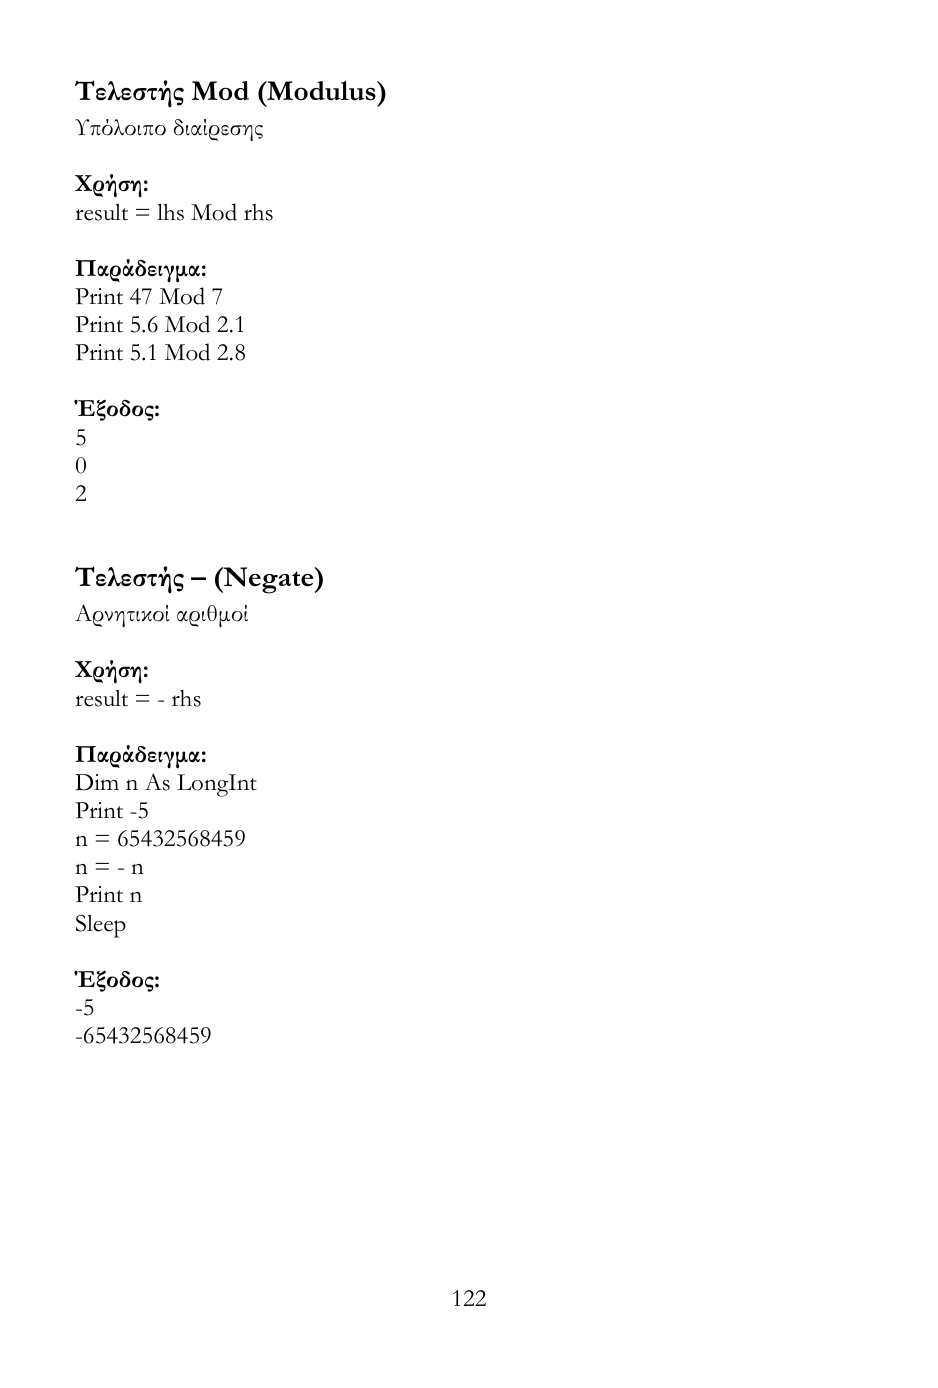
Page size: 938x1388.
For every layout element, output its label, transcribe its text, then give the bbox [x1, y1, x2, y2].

text n = - n [75, 853, 862, 881]
text Παράδειγμα: [75, 255, 862, 283]
text Υπόλοιπο διαίρεσης [75, 114, 862, 142]
text Print 47 Mod 7 [75, 283, 862, 311]
text 2 [75, 480, 862, 508]
text 5 [75, 423, 862, 452]
text Χρήση: [75, 170, 862, 198]
text -5 [75, 994, 862, 1022]
text Έξοδος: [75, 395, 862, 423]
text result = lhs Mod rhs [75, 198, 862, 227]
text Print 5.6 Mod 2.1 [75, 311, 862, 339]
subtitle Τελεστής – (Negate) [75, 561, 862, 594]
text Print 5.1 Mod 2.8 [75, 339, 862, 367]
text 0 [75, 452, 862, 480]
text -65432568459 [75, 1022, 862, 1050]
subtitle Τελεστής Mod (Modulus) [75, 75, 862, 108]
text result = - rhs [75, 684, 862, 712]
text Dim n As LongInt [75, 769, 862, 797]
text Αρνητικοί αριθμοί [75, 600, 862, 628]
text Print n [75, 881, 862, 909]
text Χρήση: [75, 656, 862, 684]
text n = 65432568459 [75, 825, 862, 853]
text Παράδειγμα: [75, 741, 862, 769]
text Sleep [75, 909, 862, 937]
text Έξοδος: [75, 966, 862, 994]
text Print -5 [75, 797, 862, 825]
